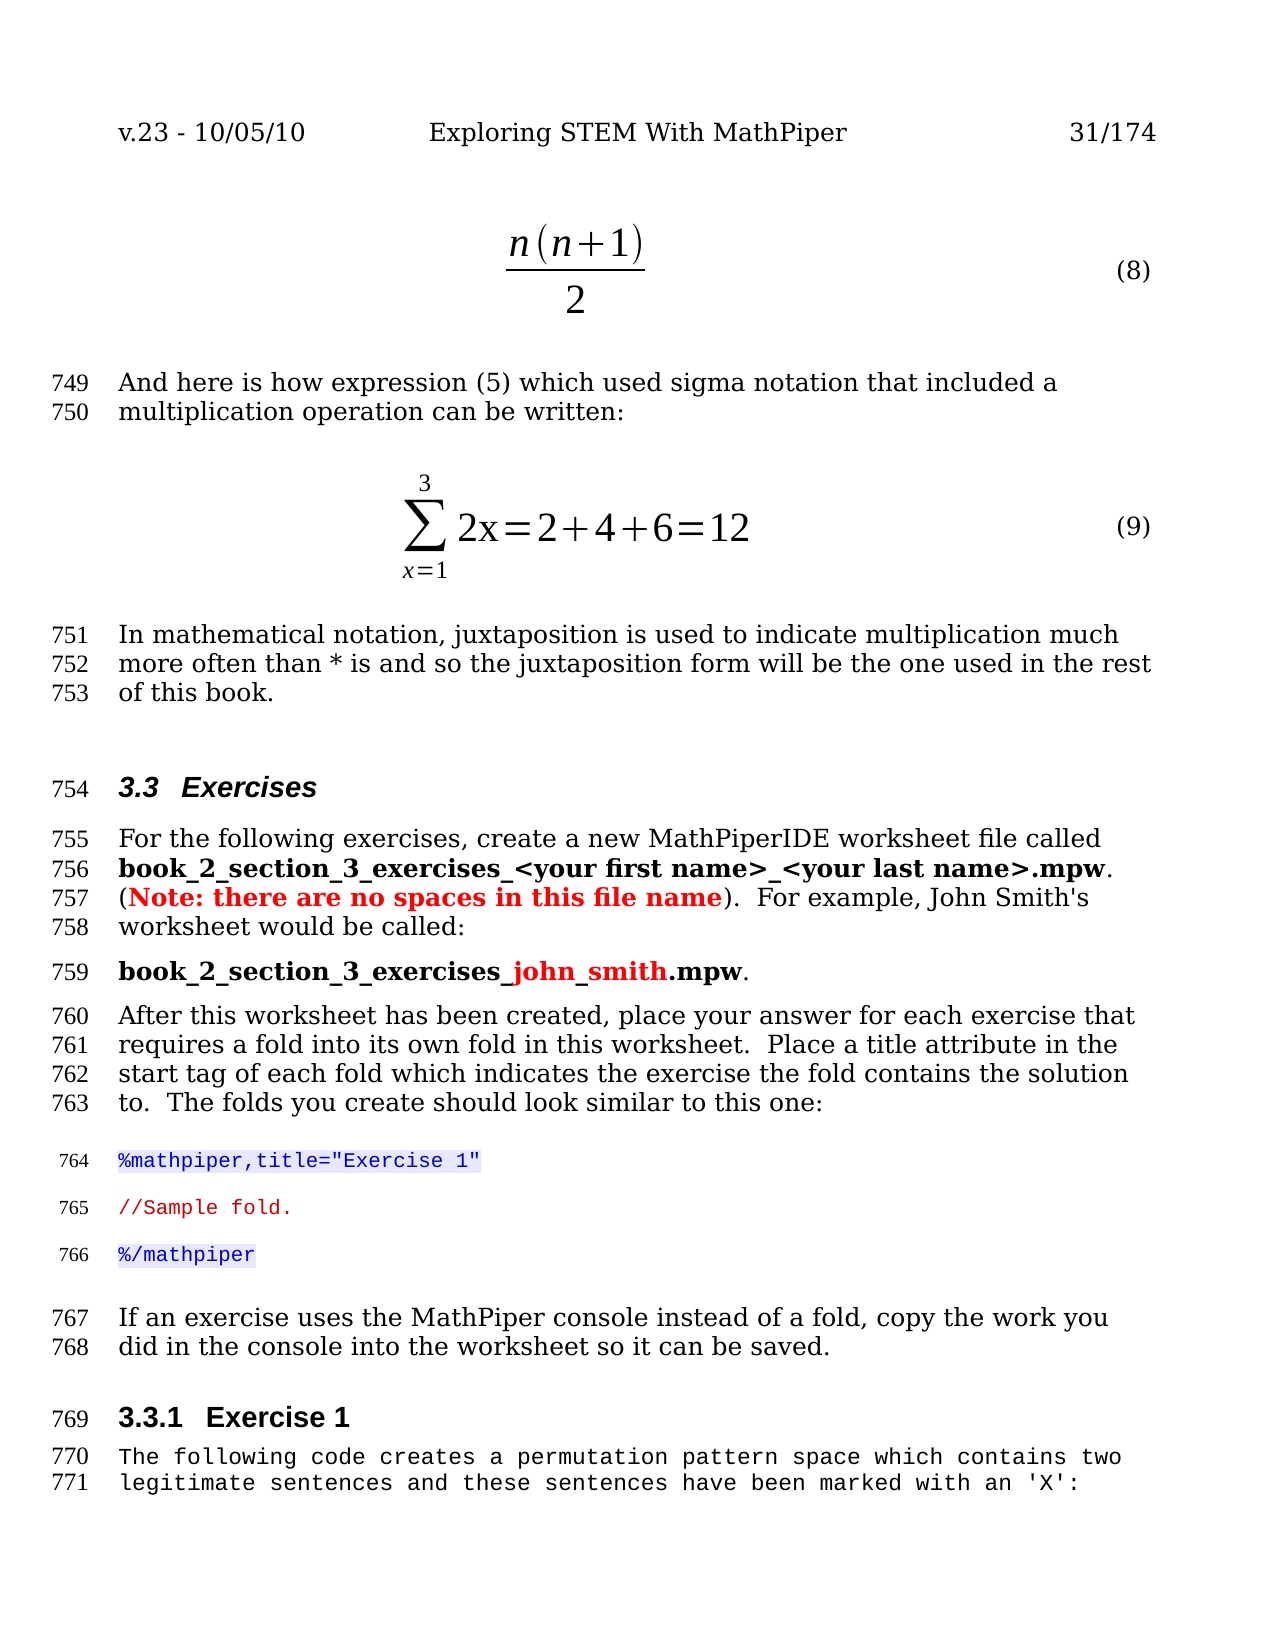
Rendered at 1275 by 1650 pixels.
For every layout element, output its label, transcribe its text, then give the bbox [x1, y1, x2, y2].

text The following code creates a permutation pattern space which contains two legitimate sentences and these sentences have been marked with an 'X': [118, 1446, 1157, 1497]
text //Sample fold. [118, 1197, 1157, 1221]
table_header [118, 462, 1041, 591]
table_header (8) [1041, 212, 1157, 330]
text And here is how expression (5) which used sigma notation that included a multiplication operation can be written: [118, 368, 1157, 427]
subtitle Exercise 1 [118, 1400, 1157, 1434]
text In mathematical notation, juxtaposition is used to indicate multiplication much more often than * is and so the juxtaposition form will be the one used in the rest of this book. [118, 620, 1157, 707]
text %/mathpiper [118, 1244, 1157, 1268]
table_header [118, 212, 1041, 330]
text %mathpiper,title="Exercise 1" [118, 1149, 1157, 1173]
text For the following exercises, create a new MathPiperIDE worksheet file called book_2_section_3_exercises_<your first name>_<your last name>.mpw. (Note: there are no spaces in this file name). For example, John Smith's worksheet would be called: [118, 824, 1157, 942]
subtitle Exercises [118, 770, 1157, 803]
text If an exercise uses the MathPiper console instead of a fold, copy the work you did in the console into the worksheet so it can be saved. [118, 1303, 1157, 1361]
table_header (9) [1041, 462, 1157, 591]
text book_2_section_3_exercises_john_smith.mpw. [118, 957, 1157, 986]
text After this worksheet has been created, place your answer for each exercise that requires a fold into its own fold in this worksheet. Place a title attribute in the start tag of each fold which indicates the exercise the fold contains the solution to. The folds you create should look similar to this one: [118, 1001, 1157, 1118]
